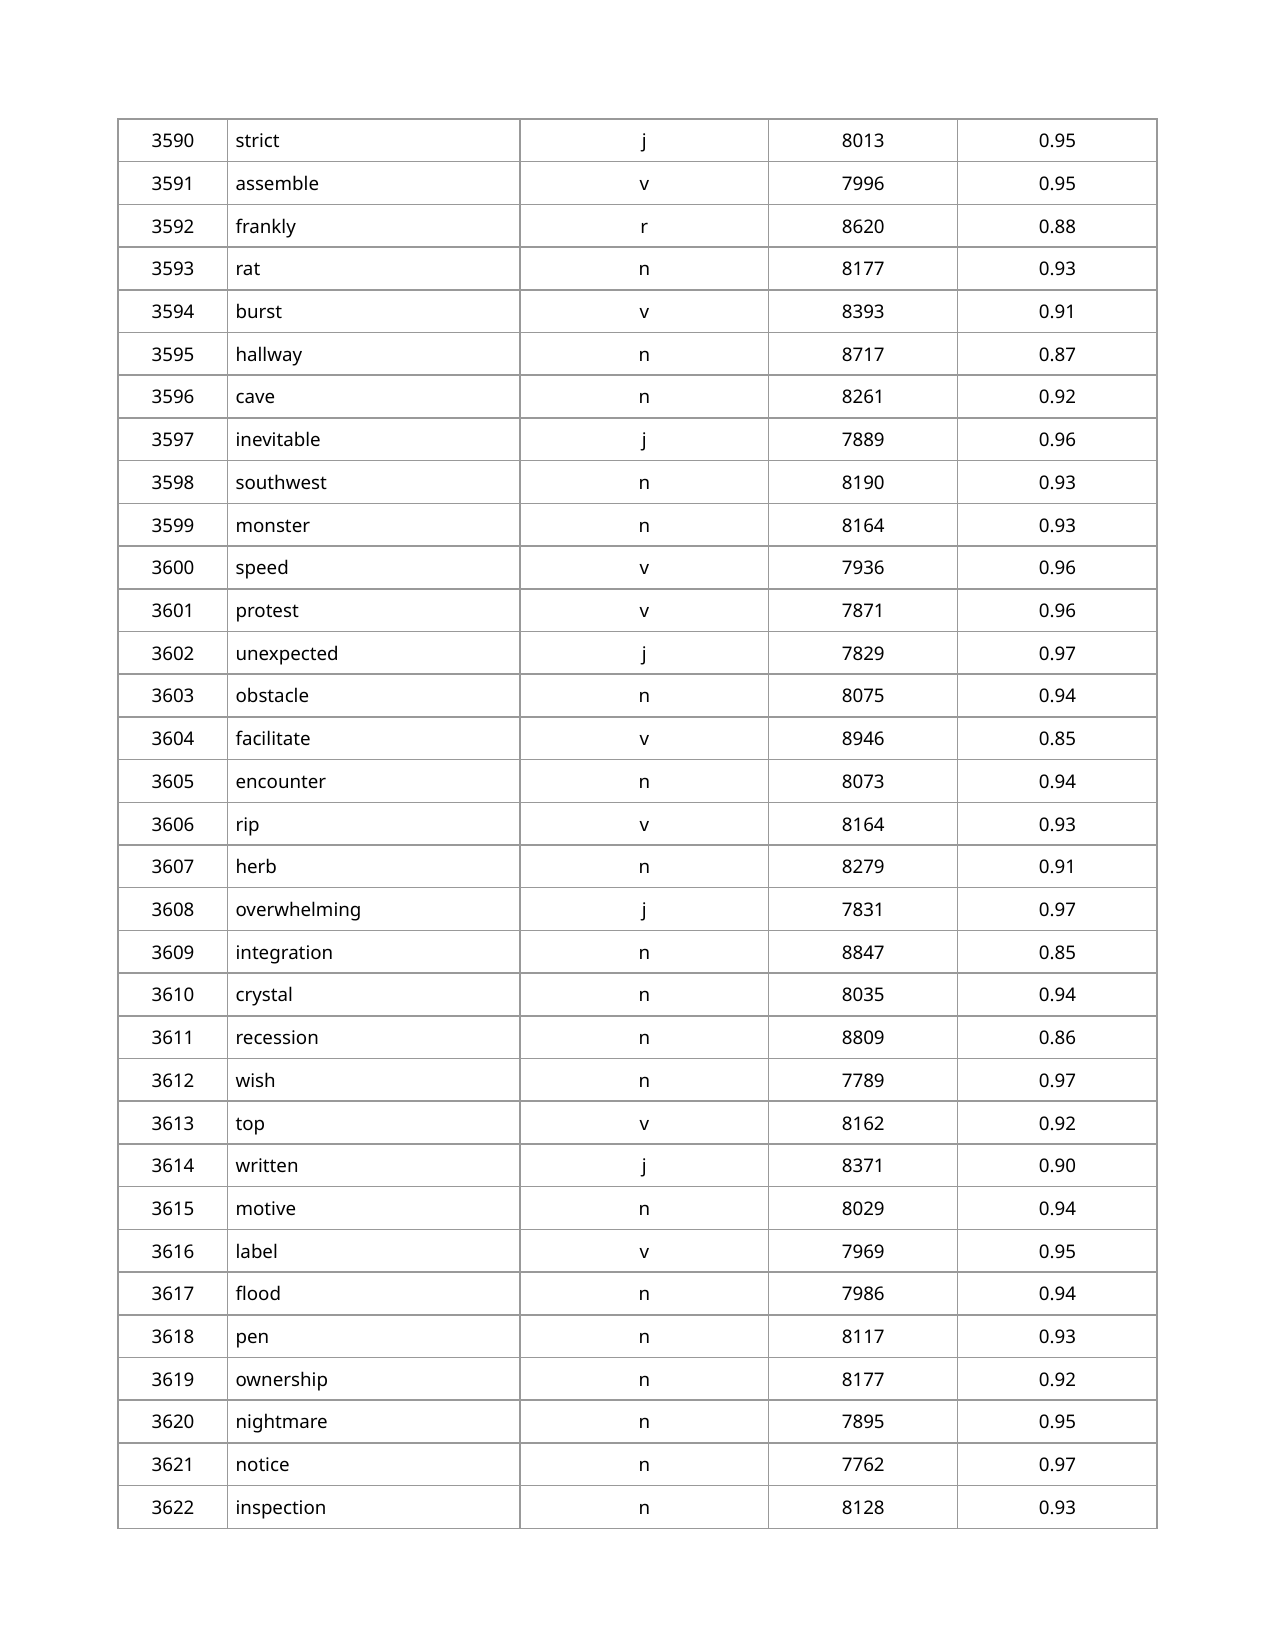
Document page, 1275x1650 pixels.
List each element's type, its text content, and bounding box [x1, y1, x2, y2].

table_cell flood [228, 1273, 519, 1314]
table_cell v [521, 547, 768, 588]
table_cell n [521, 846, 768, 887]
table_cell 8128 [769, 1486, 957, 1527]
table_cell 3615 [119, 1187, 227, 1228]
table_cell 3619 [119, 1358, 227, 1399]
table_cell n [521, 1273, 768, 1314]
table_cell 0.96 [958, 419, 1156, 460]
table_cell 3595 [119, 333, 227, 374]
table_cell 8847 [769, 931, 957, 972]
table_cell 3605 [119, 760, 227, 801]
table_cell 7871 [769, 590, 957, 631]
table_cell v [521, 803, 768, 844]
table_cell southwest [228, 461, 519, 502]
table_cell ownership [228, 1358, 519, 1399]
table_cell v [521, 1230, 768, 1271]
table_cell recession [228, 1017, 519, 1058]
table_cell 0.94 [958, 974, 1156, 1015]
table_cell rat [228, 248, 519, 289]
table_cell monster [228, 504, 519, 545]
table_cell 3591 [119, 162, 227, 203]
table_cell 0.97 [958, 888, 1156, 929]
table_cell 3600 [119, 547, 227, 588]
table_cell 3604 [119, 718, 227, 759]
table_cell written [228, 1145, 519, 1186]
table_cell facilitate [228, 718, 519, 759]
table_cell 0.96 [958, 547, 1156, 588]
table_cell encounter [228, 760, 519, 801]
table_cell 8164 [769, 504, 957, 545]
table_cell n [521, 1017, 768, 1058]
table_cell 3590 [119, 120, 227, 161]
table_cell 8177 [769, 1358, 957, 1399]
table_cell 8717 [769, 333, 957, 374]
table_cell herb [228, 846, 519, 887]
table_cell n [521, 931, 768, 972]
table_cell 3599 [119, 504, 227, 545]
table_cell 8279 [769, 846, 957, 887]
table_cell r [521, 205, 768, 246]
table_cell 0.97 [958, 1059, 1156, 1100]
table_cell 0.92 [958, 1358, 1156, 1399]
table_cell j [521, 419, 768, 460]
table_cell cave [228, 376, 519, 417]
table_cell 0.90 [958, 1145, 1156, 1186]
table_cell crystal [228, 974, 519, 1015]
table_cell j [521, 1145, 768, 1186]
table_cell v [521, 162, 768, 203]
table_cell 8164 [769, 803, 957, 844]
table_cell 0.93 [958, 248, 1156, 289]
table_cell 0.95 [958, 1401, 1156, 1442]
table_cell 8035 [769, 974, 957, 1015]
table_cell 3622 [119, 1486, 227, 1527]
table_cell n [521, 1401, 768, 1442]
table_cell n [521, 1187, 768, 1228]
table_cell 7986 [769, 1273, 957, 1314]
table_cell j [521, 632, 768, 673]
table_cell n [521, 248, 768, 289]
table_cell 3614 [119, 1145, 227, 1186]
table_cell 8013 [769, 120, 957, 161]
table_cell 8075 [769, 675, 957, 716]
table_cell 7936 [769, 547, 957, 588]
table_cell 7895 [769, 1401, 957, 1442]
table_cell 7969 [769, 1230, 957, 1271]
table_cell 3596 [119, 376, 227, 417]
table_cell rip [228, 803, 519, 844]
table_cell 8809 [769, 1017, 957, 1058]
table_cell 0.85 [958, 931, 1156, 972]
table_cell 3592 [119, 205, 227, 246]
table_cell 3621 [119, 1444, 227, 1485]
table_cell 0.91 [958, 291, 1156, 332]
table_cell n [521, 1486, 768, 1527]
table_cell n [521, 760, 768, 801]
table_cell 0.94 [958, 1187, 1156, 1228]
table_cell 8162 [769, 1102, 957, 1143]
table_cell 7889 [769, 419, 957, 460]
table_cell 8946 [769, 718, 957, 759]
table_cell 3617 [119, 1273, 227, 1314]
table_cell 0.87 [958, 333, 1156, 374]
table_cell 7762 [769, 1444, 957, 1485]
table_cell wish [228, 1059, 519, 1100]
table_cell hallway [228, 333, 519, 374]
table_cell j [521, 120, 768, 161]
table_cell overwhelming [228, 888, 519, 929]
table_cell 8393 [769, 291, 957, 332]
table_cell 3610 [119, 974, 227, 1015]
table_cell 7829 [769, 632, 957, 673]
table_cell 8177 [769, 248, 957, 289]
table_cell inevitable [228, 419, 519, 460]
table_cell 0.93 [958, 1486, 1156, 1527]
table_cell 3612 [119, 1059, 227, 1100]
table_cell 8261 [769, 376, 957, 417]
table_cell label [228, 1230, 519, 1271]
table_cell v [521, 1102, 768, 1143]
table_cell 3618 [119, 1316, 227, 1357]
table_cell 3609 [119, 931, 227, 972]
table_cell 0.94 [958, 1273, 1156, 1314]
table_cell 8073 [769, 760, 957, 801]
table_cell 0.92 [958, 1102, 1156, 1143]
table_cell 7996 [769, 162, 957, 203]
table_cell 0.93 [958, 461, 1156, 502]
table_cell 0.94 [958, 760, 1156, 801]
table_cell 3597 [119, 419, 227, 460]
table_cell n [521, 333, 768, 374]
table_cell 8371 [769, 1145, 957, 1186]
table_cell 0.97 [958, 632, 1156, 673]
table_cell 0.92 [958, 376, 1156, 417]
table_cell frankly [228, 205, 519, 246]
table_cell n [521, 461, 768, 502]
table_cell 8620 [769, 205, 957, 246]
table_cell 8029 [769, 1187, 957, 1228]
table_cell inspection [228, 1486, 519, 1527]
table_cell j [521, 888, 768, 929]
table_cell n [521, 675, 768, 716]
table_cell obstacle [228, 675, 519, 716]
table_cell 0.95 [958, 1230, 1156, 1271]
table_cell assemble [228, 162, 519, 203]
table_cell 0.88 [958, 205, 1156, 246]
table_cell 3601 [119, 590, 227, 631]
table_cell 3598 [119, 461, 227, 502]
table_cell 3613 [119, 1102, 227, 1143]
table_cell speed [228, 547, 519, 588]
table_cell 3602 [119, 632, 227, 673]
table_cell nightmare [228, 1401, 519, 1442]
table_cell motive [228, 1187, 519, 1228]
table_cell 3607 [119, 846, 227, 887]
table_cell 0.85 [958, 718, 1156, 759]
table_cell notice [228, 1444, 519, 1485]
table_cell 0.93 [958, 504, 1156, 545]
table_cell n [521, 974, 768, 1015]
table_cell unexpected [228, 632, 519, 673]
table_cell 8190 [769, 461, 957, 502]
table_cell n [521, 376, 768, 417]
table_cell 7831 [769, 888, 957, 929]
table_cell 0.93 [958, 803, 1156, 844]
table_cell 3616 [119, 1230, 227, 1271]
table_cell 3603 [119, 675, 227, 716]
table_cell 0.93 [958, 1316, 1156, 1357]
table_cell v [521, 718, 768, 759]
table_cell integration [228, 931, 519, 972]
table_cell 0.96 [958, 590, 1156, 631]
table_cell n [521, 1316, 768, 1357]
table_cell v [521, 590, 768, 631]
table_cell 0.95 [958, 162, 1156, 203]
table_cell n [521, 1444, 768, 1485]
table_cell 0.94 [958, 675, 1156, 716]
table_cell 8117 [769, 1316, 957, 1357]
table_cell 0.95 [958, 120, 1156, 161]
table_cell top [228, 1102, 519, 1143]
table_cell 3594 [119, 291, 227, 332]
table_cell 0.86 [958, 1017, 1156, 1058]
table_cell 3620 [119, 1401, 227, 1442]
table_cell n [521, 1059, 768, 1100]
table_cell 7789 [769, 1059, 957, 1100]
table_cell 0.91 [958, 846, 1156, 887]
table_cell 3608 [119, 888, 227, 929]
table_cell v [521, 291, 768, 332]
table_cell n [521, 1358, 768, 1399]
table_cell burst [228, 291, 519, 332]
table_cell 3611 [119, 1017, 227, 1058]
table_cell pen [228, 1316, 519, 1357]
table_cell 0.97 [958, 1444, 1156, 1485]
table_cell strict [228, 120, 519, 161]
table_cell 3593 [119, 248, 227, 289]
table_cell n [521, 504, 768, 545]
table_cell protest [228, 590, 519, 631]
table_cell 3606 [119, 803, 227, 844]
